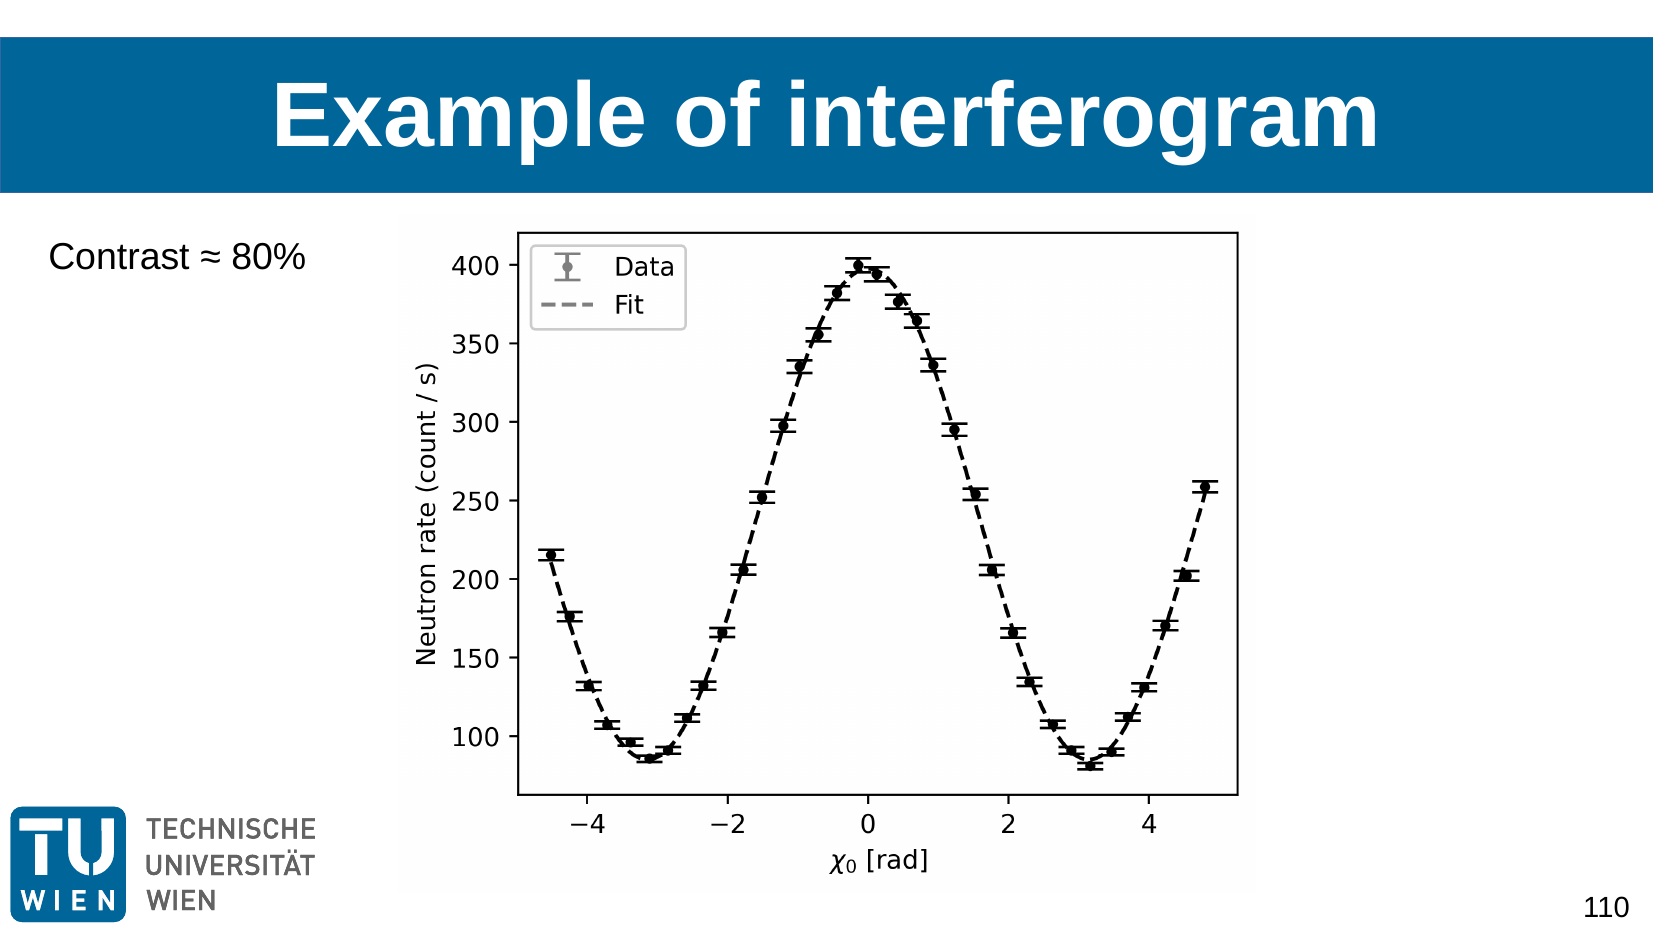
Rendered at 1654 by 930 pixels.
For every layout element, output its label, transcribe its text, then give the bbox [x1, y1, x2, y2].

text_box Contrast ≈ 80% [33, 228, 334, 289]
title Example of interferogram [0, 37, 1653, 193]
picture [397, 214, 1256, 893]
